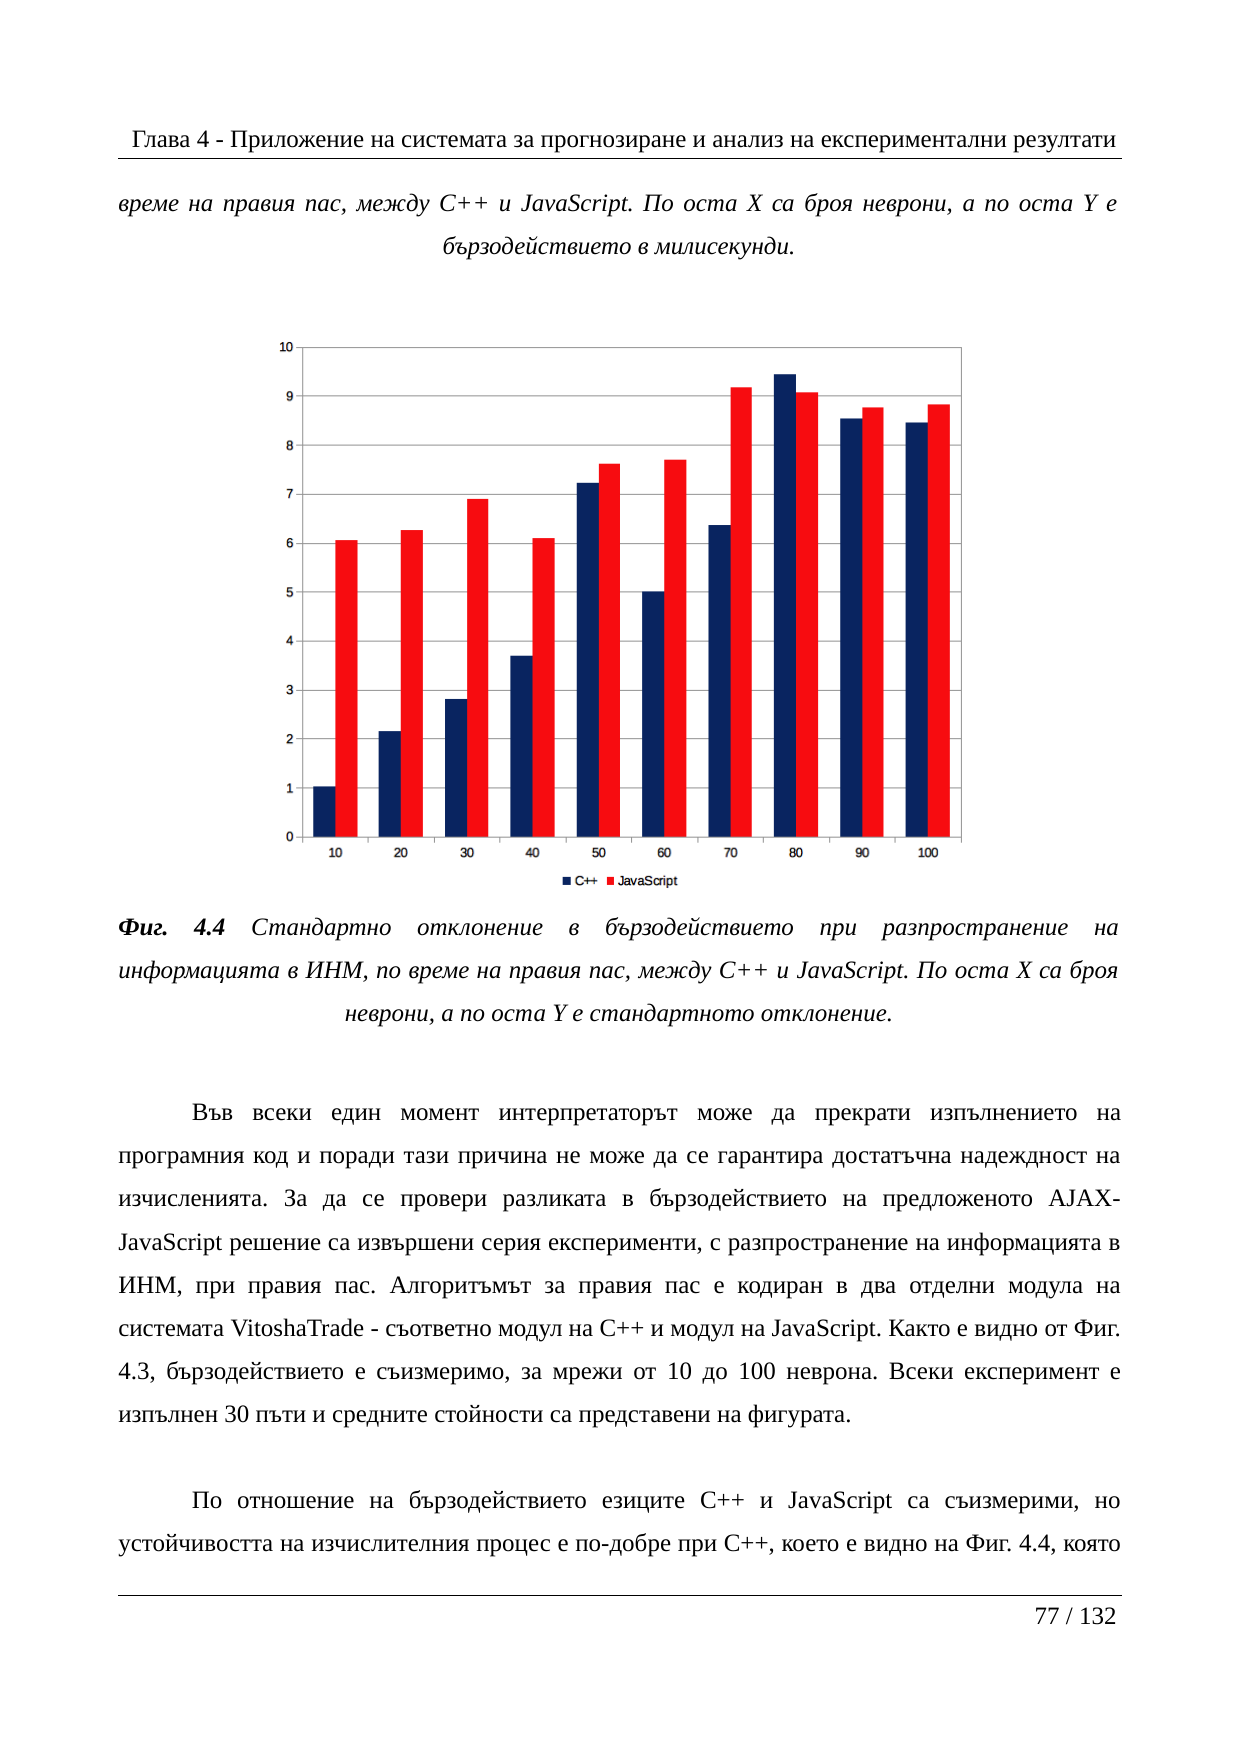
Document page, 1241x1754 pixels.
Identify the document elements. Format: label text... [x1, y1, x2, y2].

text Във всеки един момент интерпретаторът може да прекрати изпълнението на програмния код и поради тази причина не може да се гарантира достатъчна надеждност на изчисленията. За да се провери разликата в бързодействието на предложеното AJAX-JavaScript решение са извършени серия експерименти, с разпространение на информацията в ИНМ, при правия пас. Алгоритъмът за правия пас е кодиран в два отделни модула на системата VitoshaTrade - съответно модул на C++ и модул на JavaScript. Както е видно от Фиг. 4.3, бързодействието е съизмеримо, за мрежи от 10 до 100 неврона. Всеки експеримент е изпълнен 30 пъти и средните стойности са представени на фигурата. [118, 1097, 1122, 1428]
picture [265, 329, 975, 898]
text Фиг. 4.4 Стандартно отклонение в бързодействието при разпространение на информацията в ИНМ, по време на правия пас, между C++ и JavaScript. По оста X са броя неврони, а по оста Y е стандартното отклонение. [118, 898, 1122, 1027]
text По отношение на бързодействието езиците C++ и JavaScript са съизмерими, но устойчивостта на изчислителния процес е по-добре при C++, което е видно на Фиг. 4.4, която [118, 1485, 1122, 1557]
text време на правия пас, между C++ и JavaScript. По оста X са броя неврони, а по оста Y е бързодействието в милисекунди. [118, 188, 1122, 260]
